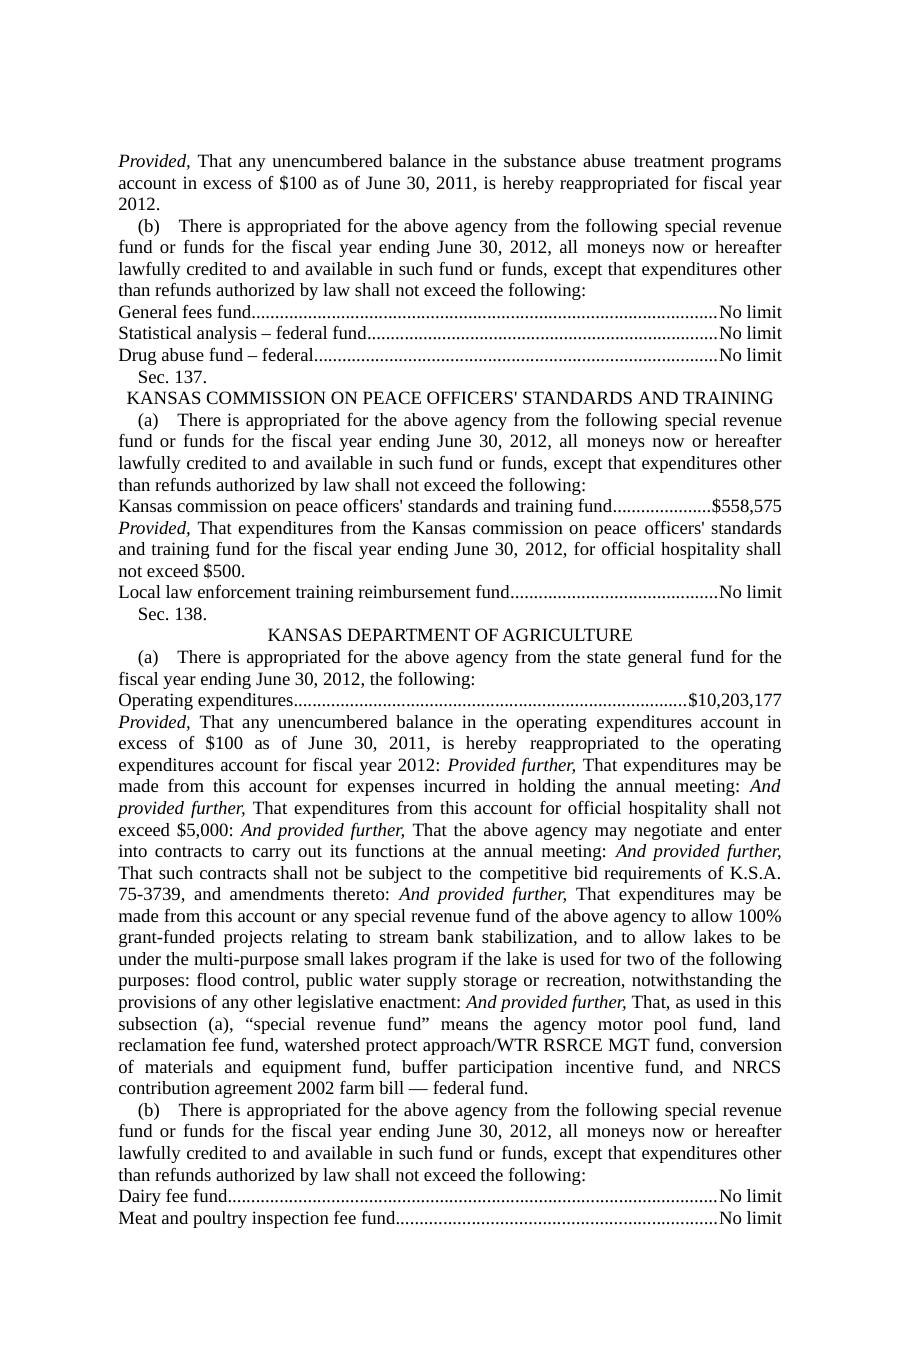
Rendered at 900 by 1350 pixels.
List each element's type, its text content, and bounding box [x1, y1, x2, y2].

text (b) There is appropriated for the above agency from the following special revenue fund or funds for the fiscal year ending June 30, 2012, all moneys now or hereafter lawfully credited to and available in such fund or funds, except that expenditures other than refunds authorized by law shall not exceed the following: [118, 1099, 782, 1185]
text Provided, That any unencumbered balance in the substance abuse treatment programs account in excess of $100 as of June 30, 2011, is hereby reappropriated for fiscal year 2012. [118, 150, 782, 215]
text Statistical analysis – federal fund No limit [118, 322, 782, 344]
text Sec. 138. [118, 603, 782, 624]
text General fees fund No limit [118, 301, 782, 322]
text Kansas commission on peace officers' standards and training fund $558,575 [118, 495, 782, 517]
text (a) There is appropriated for the above agency from the following special revenue fund or funds for the fiscal year ending June 30, 2012, all moneys now or hereafter lawfully credited to and available in such fund or funds, except that expenditures other than refunds authorized by law shall not exceed the following: [118, 409, 782, 495]
text (b) There is appropriated for the above agency from the following special revenue fund or funds for the fiscal year ending June 30, 2012, all moneys now or hereafter lawfully credited to and available in such fund or funds, except that expenditures other than refunds authorized by law shall not exceed the following: [118, 215, 782, 301]
text (a) There is appropriated for the above agency from the state general fund for the fiscal year ending June 30, 2012, the following: [118, 646, 782, 689]
text Drug abuse fund – federal No limit [118, 344, 782, 366]
text Provided, That expenditures from the Kansas commission on peace officers' standards and training fund for the fiscal year ending June 30, 2012, for official hospitality shall not exceed $500. [118, 517, 782, 581]
text Meat and poultry inspection fee fund No limit [118, 1207, 782, 1228]
text Operating expenditures $10,203,177 [118, 689, 782, 711]
text Local law enforcement training reimbursement fund No limit [118, 581, 782, 603]
text KANSAS COMMISSION ON PEACE OFFICERS' STANDARDS AND TRAINING [118, 387, 782, 409]
text Sec. 137. [118, 366, 782, 387]
text Dairy fee fund No limit [118, 1185, 782, 1207]
text Provided, That any unencumbered balance in the operating expenditures account in excess of $100 as of June 30, 2011, is hereby reappropriated to the operating expenditures account for fiscal year 2012: Provided further, That expenditures may be made from this account for expenses incurred in holding the annual meeting: And provided further, That expenditures from this account for official hospitality shall not exceed $5,000: And provided further, That the above agency may negotiate and enter into contracts to carry out its functions at the annual meeting: And provided further, That such contracts shall not be subject to the competitive bid requirements of K.S.A. 75-3739, and amendments thereto: And provided further, That expenditures may be made from this account or any special revenue fund of the above agency to allow 100% grant-funded projects relating to stream bank stabilization, and to allow lakes to be under the multi-purpose small lakes program if the lake is used for two of the following purposes: flood control, public water supply storage or recreation, notwithstanding the provisions of any other legislative enactment: And provided further, That, as used in this subsection (a), “special revenue fund” means the agency motor pool fund, land reclamation fee fund, watershed protect approach/WTR RSRCE MGT fund, conversion of materials and equipment fund, buffer participation incentive fund, and NRCS contribution agreement 2002 farm bill — federal fund. [118, 711, 782, 1099]
text KANSAS DEPARTMENT OF AGRICULTURE [118, 624, 782, 646]
